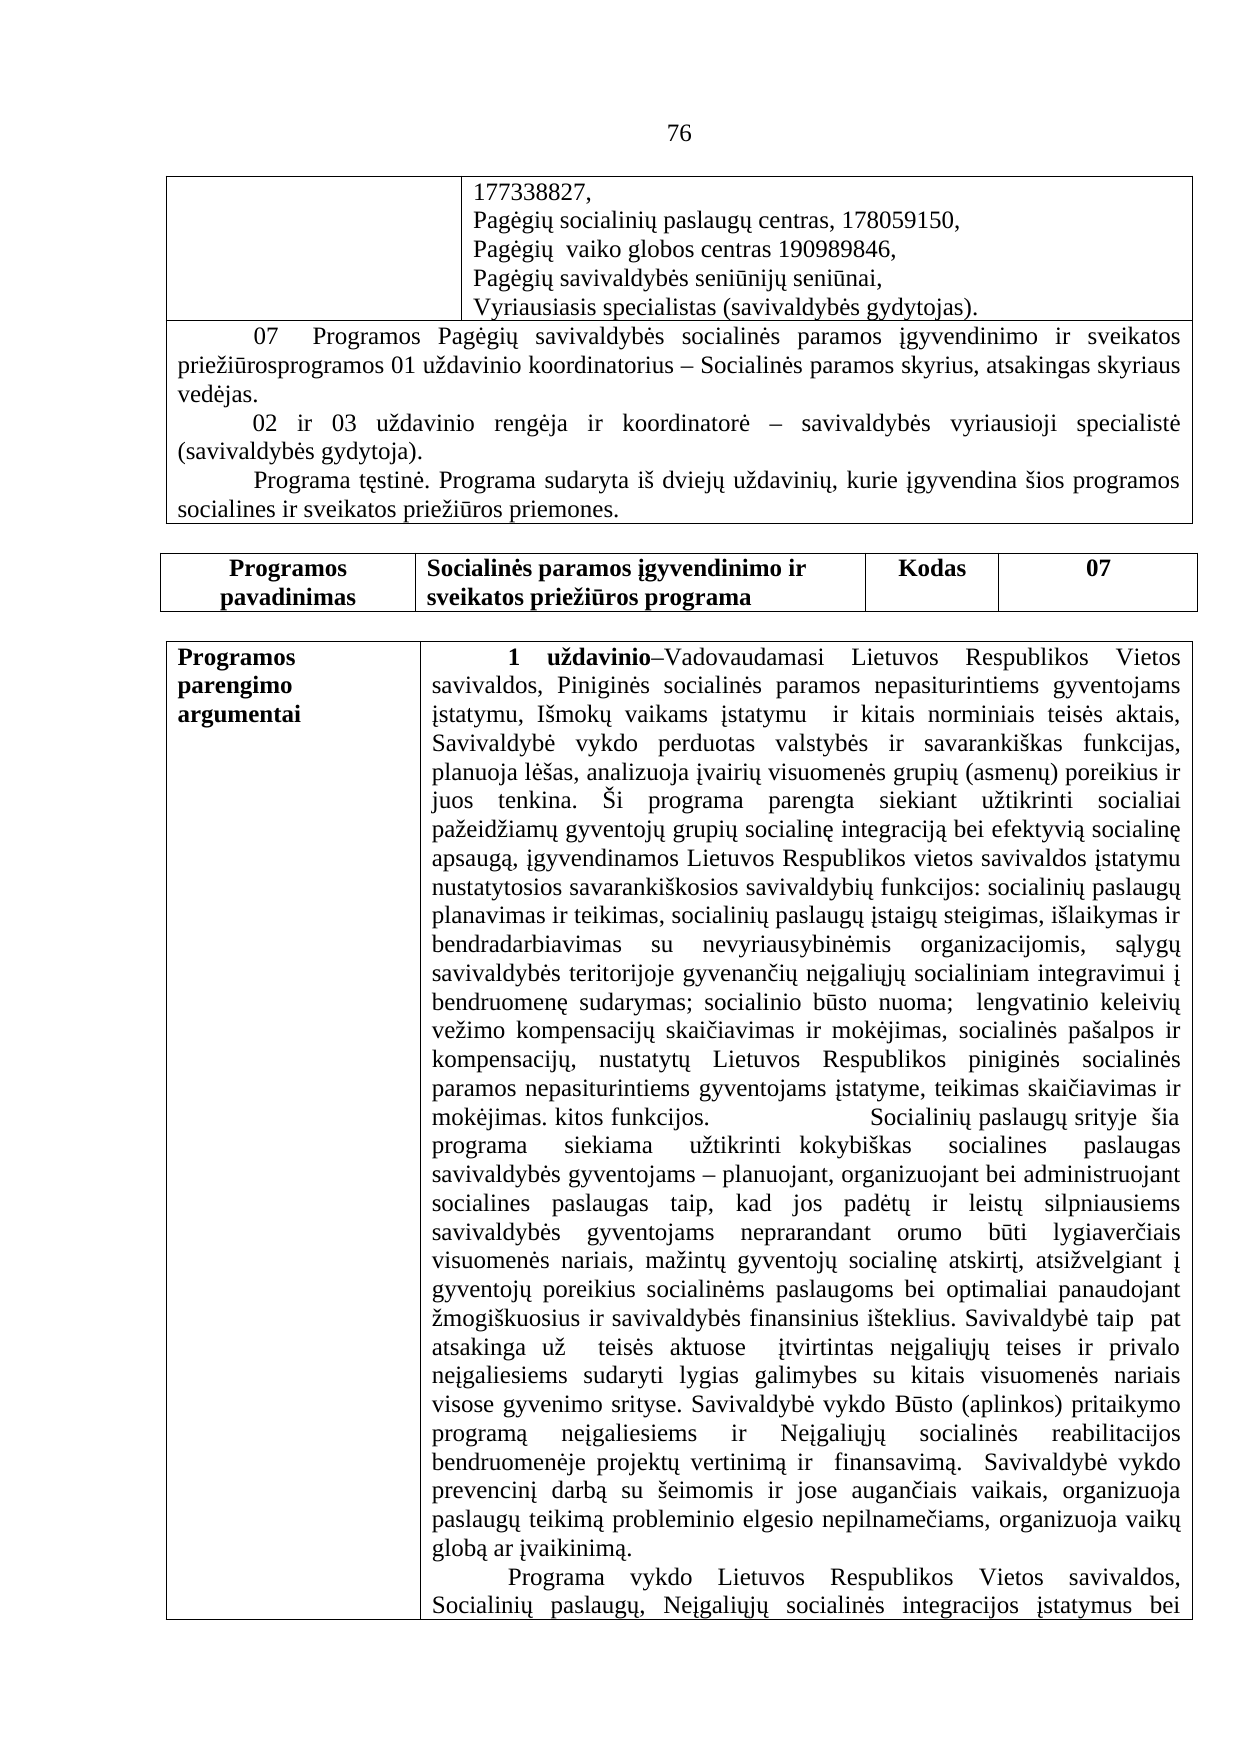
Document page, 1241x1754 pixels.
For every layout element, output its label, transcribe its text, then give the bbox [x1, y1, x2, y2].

table_header Socialinės paramos įgyvendinimo ir sveikatos priežiūros programa [416, 554, 865, 611]
table_cell 07 Programos Pagėgių savivaldybės socialinės paramos įgyvendinimo ir sveikatos priežiūrosprogramos 01 uždavinio koordinatorius – Socialinės paramos skyrius, atsakingas skyriaus vedėjas. 02 ir 03 uždavinio rengėja ir koordinatorė – savivaldybės vyriausioji specialistė (savivaldybės gydytoja). Programa tęstinė. Programa sudaryta iš dviejų uždavinių, kurie įgyvendina šios programos socialines ir sveikatos priežiūros priemones. [167, 321, 1192, 523]
table_header 07 [999, 554, 1197, 611]
table_header Programos pavadinimas [161, 554, 415, 611]
table_header Kodas [866, 554, 998, 611]
table_cell [167, 177, 461, 320]
table_header Programos parengimo argumentai [167, 642, 420, 1619]
table_cell 177338827, Pagėgių socialinių paslaugų centras, 178059150, Pagėgių vaiko globos centras 190989846, Pagėgių savivaldybės seniūnijų seniūnai, Vyriausiasis specialistas (savivaldybės gydytojas). [462, 177, 1192, 320]
table_header 1 uždavinio–Vadovaudamasi Lietuvos Respublikos Vietos savivaldos, Piniginės socialinės paramos nepasiturintiems gyventojams įstatymu, Išmokų vaikams įstatymu ir kitais norminiais teisės aktais, Savivaldybė vykdo perduotas valstybės ir savarankiškas funkcijas, planuoja lėšas, analizuoja įvairių visuomenės grupių (asmenų) poreikius ir juos tenkina. Ši programa parengta siekiant užtikrinti socialiai pažeidžiamų gyventojų grupių socialinę integraciją bei efektyvią socialinę apsaugą, įgyvendinamos Lietuvos Respublikos vietos savivaldos įstatymu nustatytosios savarankiškosios savivaldybių funkcijos: socialinių paslaugų planavimas ir teikimas, socialinių paslaugų įstaigų steigimas, išlaikymas ir bendradarbiavimas su nevyriausybinėmis organizacijomis, sąlygų savivaldybės teritorijoje gyvenančių neįgaliųjų socialiniam integravimui į bendruomenę sudarymas; socialinio būsto nuoma; lengvatinio keleivių vežimo kompensacijų skaičiavimas ir mokėjimas, socialinės pašalpos ir kompensacijų, nustatytų Lietuvos Respublikos piniginės socialinės paramos nepasiturintiems gyventojams įstatyme, teikimas skaičiavimas ir mokėjimas. kitos funkcijos. Socialinių paslaugų srityje šia programa siekiama užtikrinti kokybiškas socialines paslaugas savivaldybės gyventojams – planuojant, organizuojant bei administruojant socialines paslaugas taip, kad jos padėtų ir leistų silpniausiems savivaldybės gyventojams neprarandant orumo būti lygiaverčiais visuomenės nariais, mažintų gyventojų socialinę atskirtį, atsižvelgiant į gyventojų poreikius socialinėms paslaugoms bei optimaliai panaudojant žmogiškuosius ir savivaldybės finansinius išteklius. Savivaldybė taip pat atsakinga už teisės aktuose įtvirtintas neįgaliųjų teises ir privalo neįgaliesiems sudaryti lygias galimybes su kitais visuomenės nariais visose gyvenimo srityse. Savivaldybė vykdo Būsto (aplinkos) pritaikymo programą neįgaliesiems ir Neįgaliųjų socialinės reabilitacijos bendruomenėje projektų vertinimą ir finansavimą. Savivaldybė vykdo prevencinį darbą su šeimomis ir jose augančiais vaikais, organizuoja paslaugų teikimą probleminio elgesio nepilnamečiams, organizuoja vaikų globą ar įvaikinimą. Programa vykdo Lietuvos Respublikos Vietos savivaldos, Socialinių paslaugų, Neįgaliųjų socialinės integracijos įstatymus bei [421, 642, 1192, 1619]
